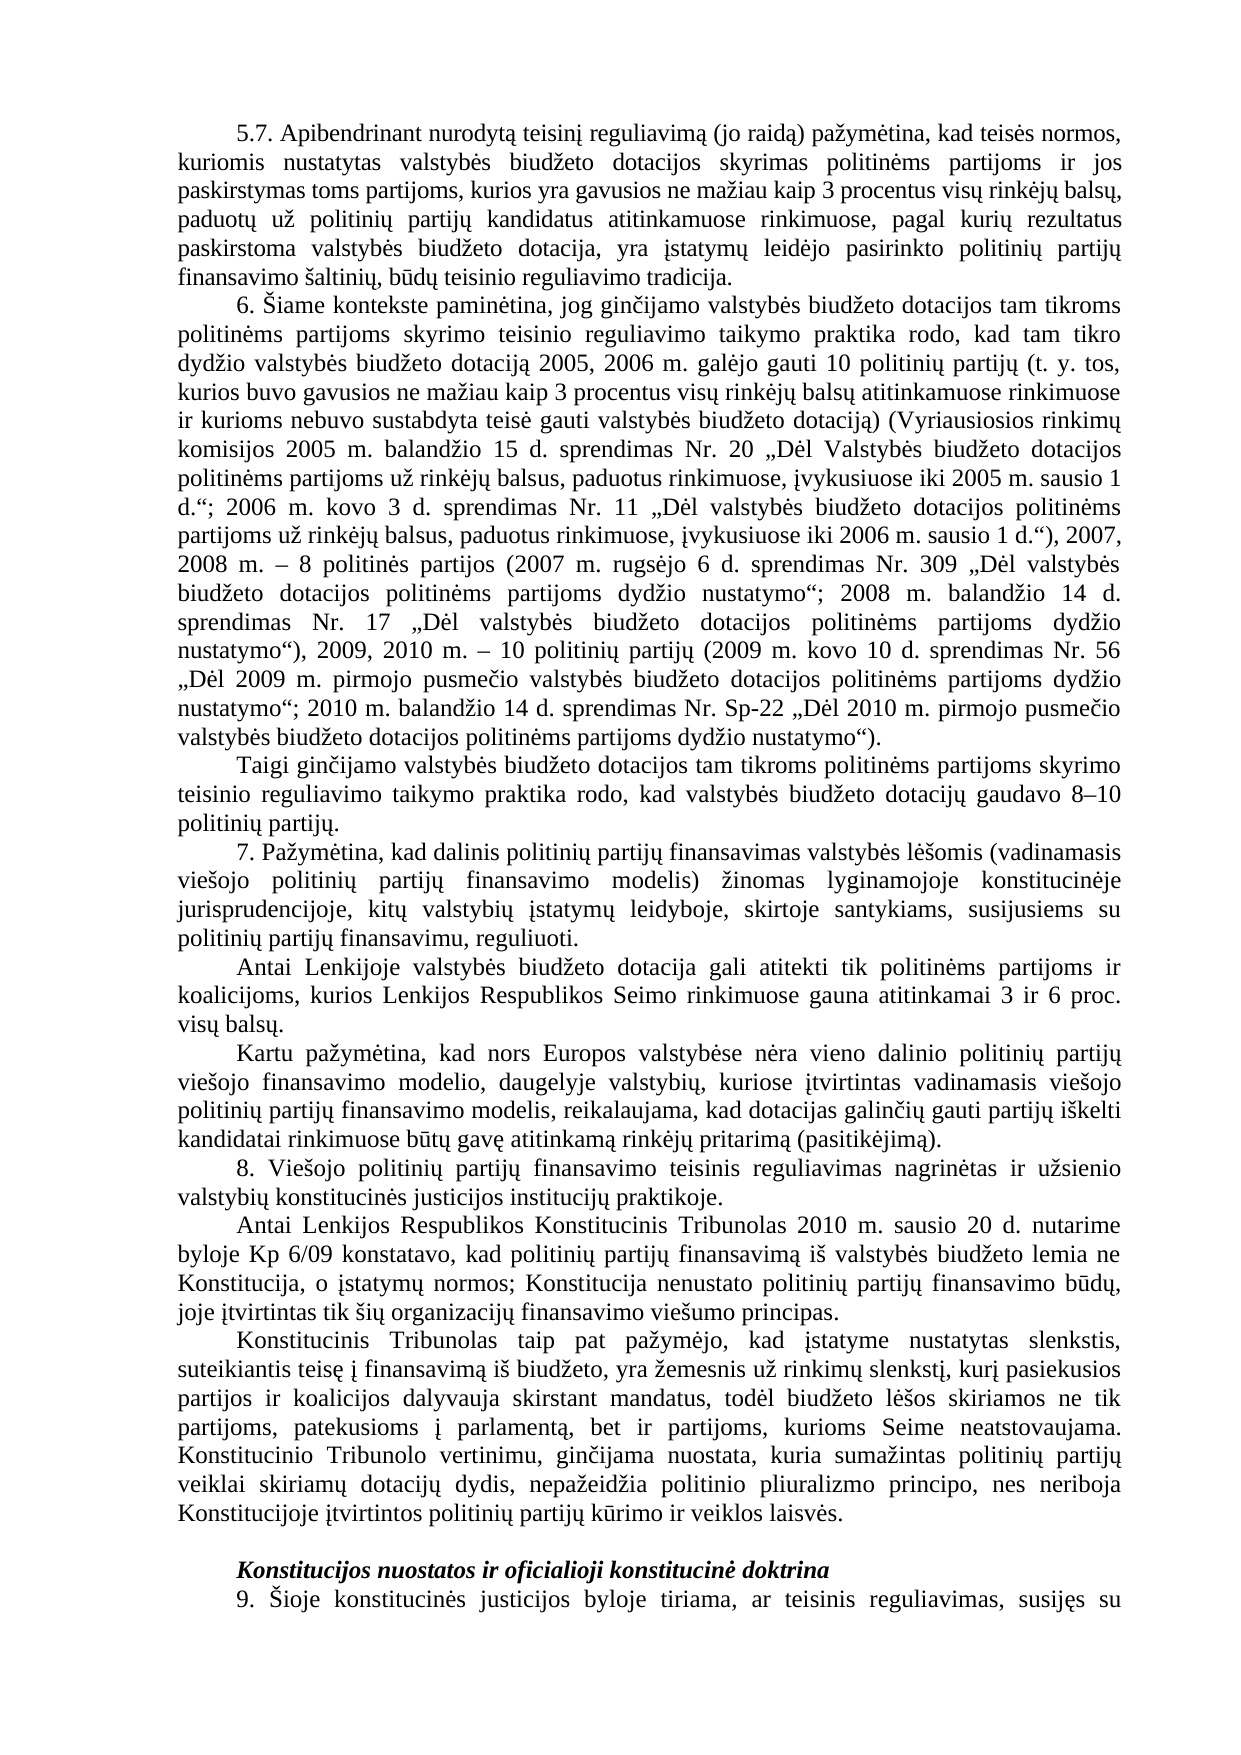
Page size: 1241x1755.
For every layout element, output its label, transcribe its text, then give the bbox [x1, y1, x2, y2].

text Taigi ginčijamo valstybės biudžeto dotacijos tam tikroms politinėms partijoms skyrimo teisinio reguliavimo taikymo praktika rodo, kad valstybės biudžeto dotacijų gaudavo 8–10 politinių partijų. [177, 751, 1122, 837]
text Antai Lenkijos Respublikos Konstitucinis Tribunolas 2010 m. sausio 20 d. nutarime byloje Kp 6/09 konstatavo, kad politinių partijų finansavimą iš valstybės biudžeto lemia ne Konstitucija, o įstatymų normos; Konstitucija nenustato politinių partijų finansavimo būdų, joje įtvirtintas tik šių organizacijų finansavimo viešumo principas. [177, 1211, 1122, 1326]
text Antai Lenkijoje valstybės biudžeto dotacija gali atitekti tik politinėms partijoms ir koalicijoms, kurios Lenkijos Respublikos Seimo rinkimuose gauna atitinkamai 3 ir 6 proc. visų balsų. [177, 952, 1122, 1038]
text 7. Pažymėtina, kad dalinis politinių partijų finansavimas valstybės lėšomis (vadinamasis viešojo politinių partijų finansavimo modelis) žinomas lyginamojoje konstitucinėje jurisprudencijoje, kitų valstybių įstatymų leidyboje, skirtoje santykiams, susijusiems su politinių partijų finansavimu, reguliuoti. [177, 837, 1122, 952]
text Konstitucijos nuostatos ir oficialioji konstitucinė doktrina [177, 1556, 1122, 1584]
text 9. Šioje konstitucinės justicijos byloje tiriama, ar teisinis reguliavimas, susijęs su [177, 1584, 1122, 1613]
text Kartu pažymėtina, kad nors Europos valstybėse nėra vieno dalinio politinių partijų viešojo finansavimo modelio, daugelyje valstybių, kuriose įtvirtintas vadinamasis viešojo politinių partijų finansavimo modelis, reikalaujama, kad dotacijas galinčių gauti partijų iškelti kandidatai rinkimuose būtų gavę atitinkamą rinkėjų pritarimą (pasitikėjimą). [177, 1038, 1122, 1153]
text 5.7. Apibendrinant nurodytą teisinį reguliavimą (jo raidą) pažymėtina, kad teisės normos, kuriomis nustatytas valstybės biudžeto dotacijos skyrimas politinėms partijoms ir jos paskirstymas toms partijoms, kurios yra gavusios ne mažiau kaip 3 procentus visų rinkėjų balsų, paduotų už politinių partijų kandidatus atitinkamuose rinkimuose, pagal kurių rezultatus paskirstoma valstybės biudžeto dotacija, yra įstatymų leidėjo pasirinkto politinių partijų finansavimo šaltinių, būdų teisinio reguliavimo tradicija. [177, 118, 1122, 291]
text 6. Šiame kontekste paminėtina, jog ginčijamo valstybės biudžeto dotacijos tam tikroms politinėms partijoms skyrimo teisinio reguliavimo taikymo praktika rodo, kad tam tikro dydžio valstybės biudžeto dotaciją 2005, 2006 m. galėjo gauti 10 politinių partijų (t. y. tos, kurios buvo gavusios ne mažiau kaip 3 procentus visų rinkėjų balsų atitinkamuose rinkimuose ir kurioms nebuvo sustabdyta teisė gauti valstybės biudžeto dotaciją) (Vyriausiosios rinkimų komisijos 2005 m. balandžio 15 d. sprendimas Nr. 20 „Dėl Valstybės biudžeto dotacijos politinėms partijoms už rinkėjų balsus, paduotus rinkimuose, įvykusiuose iki 2005 m. sausio 1 d.“; 2006 m. kovo 3 d. sprendimas Nr. 11 „Dėl valstybės biudžeto dotacijos politinėms partijoms už rinkėjų balsus, paduotus rinkimuose, įvykusiuose iki 2006 m. sausio 1 d.“), 2007, 2008 m. – 8 politinės partijos (2007 m. rugsėjo 6 d. sprendimas Nr. 309 „Dėl valstybės biudžeto dotacijos politinėms partijoms dydžio nustatymo“; 2008 m. balandžio 14 d. sprendimas Nr. 17 „Dėl valstybės biudžeto dotacijos politinėms partijoms dydžio nustatymo“), 2009, 2010 m. – 10 politinių partijų (2009 m. kovo 10 d. sprendimas Nr. 56 „Dėl 2009 m. pirmojo pusmečio valstybės biudžeto dotacijos politinėms partijoms dydžio nustatymo“; 2010 m. balandžio 14 d. sprendimas Nr. Sp-22 „Dėl 2010 m. pirmojo pusmečio valstybės biudžeto dotacijos politinėms partijoms dydžio nustatymo“). [177, 291, 1122, 751]
text 8. Viešojo politinių partijų finansavimo teisinis reguliavimas nagrinėtas ir užsienio valstybių konstitucinės justicijos institucijų praktikoje. [177, 1153, 1122, 1211]
text Konstitucinis Tribunolas taip pat pažymėjo, kad įstatyme nustatytas slenkstis, suteikiantis teisę į finansavimą iš biudžeto, yra žemesnis už rinkimų slenkstį, kurį pasiekusios partijos ir koalicijos dalyvauja skirstant mandatus, todėl biudžeto lėšos skiriamos ne tik partijoms, patekusioms į parlamentą, bet ir partijoms, kurioms Seime neatstovaujama. Konstitucinio Tribunolo vertinimu, ginčijama nuostata, kuria sumažintas politinių partijų veiklai skiriamų dotacijų dydis, nepažeidžia politinio pliuralizmo principo, nes neriboja Konstitucijoje įtvirtintos politinių partijų kūrimo ir veiklos laisvės. [177, 1326, 1122, 1527]
